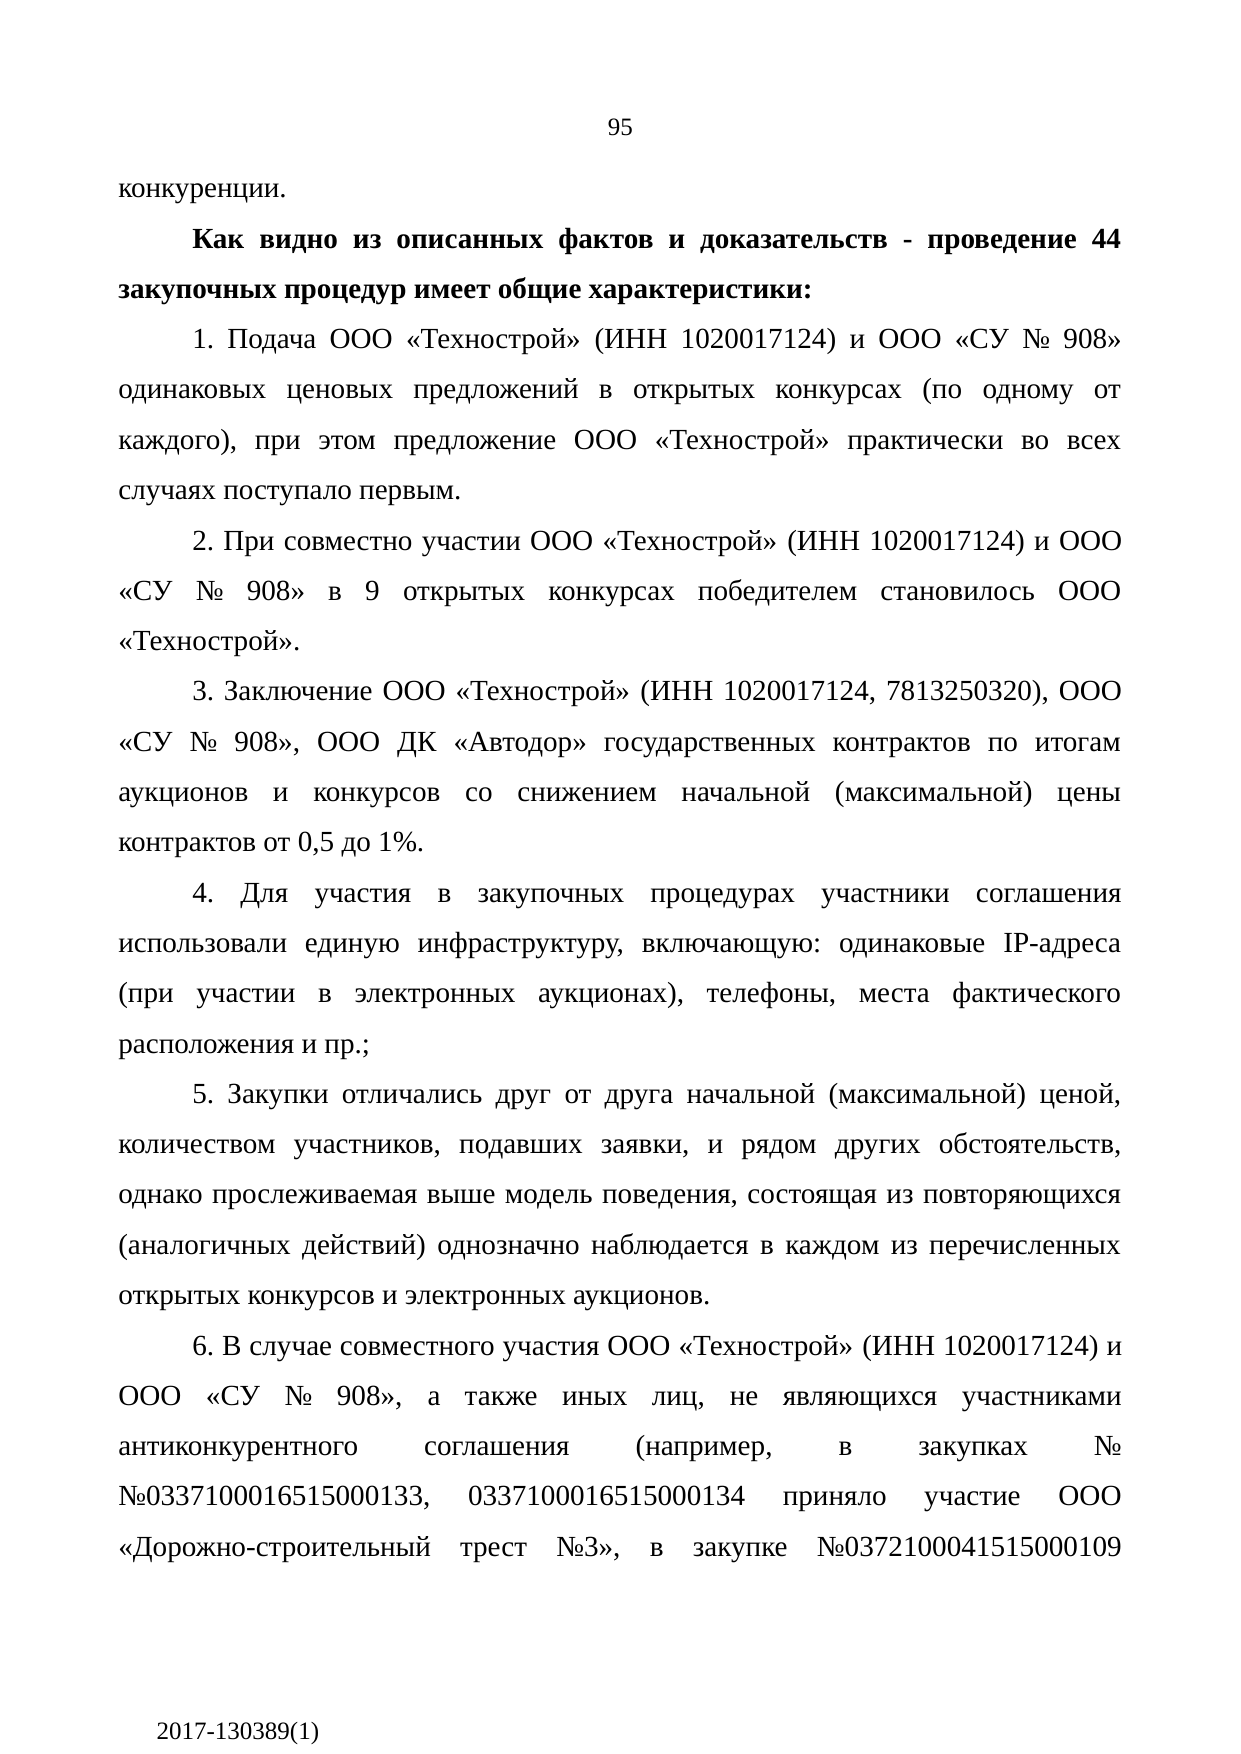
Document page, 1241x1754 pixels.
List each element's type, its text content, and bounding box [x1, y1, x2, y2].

text 6. В случае совместного участия ООО «Технострой» (ИНН 1020017124) и ООО «СУ № 908», а также иных лиц, не являющихся участниками антиконкурентного соглашения (например, в закупках №№0337100016515000133, 0337100016515000134 приняло участие ООО «Дорожно-строительный трест №3», в закупке №0372100041515000109 [118, 1328, 1122, 1562]
text Как видно из описанных фактов и доказательств - проведение 44 закупочных процедур имеет общие характеристики: [118, 221, 1122, 304]
text 2. При совместно участии ООО «Технострой» (ИНН 1020017124) и ООО «СУ № 908» в 9 открытых конкурсах победителем становилось ООО «Технострой». [118, 523, 1122, 657]
text 5. Закупки отличались друг от друга начальной (максимальной) ценой, количеством участников, подавших заявки, и рядом других обстоятельств, однако прослеживаемая выше модель поведения, состоящая из повторяющихся (аналогичных действий) однозначно наблюдается в каждом из перечисленных открытых конкурсов и электронных аукционов. [118, 1076, 1122, 1311]
text 4. Для участия в закупочных процедурах участники соглашения использовали единую инфраструктуру, включающую: одинаковые IP-адреса (при участии в электронных аукционах), телефоны, места фактического расположения и пр.; [118, 875, 1122, 1059]
text 3. Заключение ООО «Технострой» (ИНН 1020017124, 7813250320), ООО «СУ № 908», ООО ДК «Автодор» государственных контрактов по итогам аукционов и конкурсов со снижением начальной (максимальной) цены контрактов от 0,5 до 1%. [118, 673, 1122, 858]
text 1. Подача ООО «Технострой» (ИНН 1020017124) и ООО «СУ № 908» одинаковых ценовых предложений в открытых конкурсах (по одному от каждого), при этом предложение ООО «Технострой» практически во всех случаях поступало первым. [118, 321, 1122, 506]
text конкуренции. [118, 170, 1122, 204]
